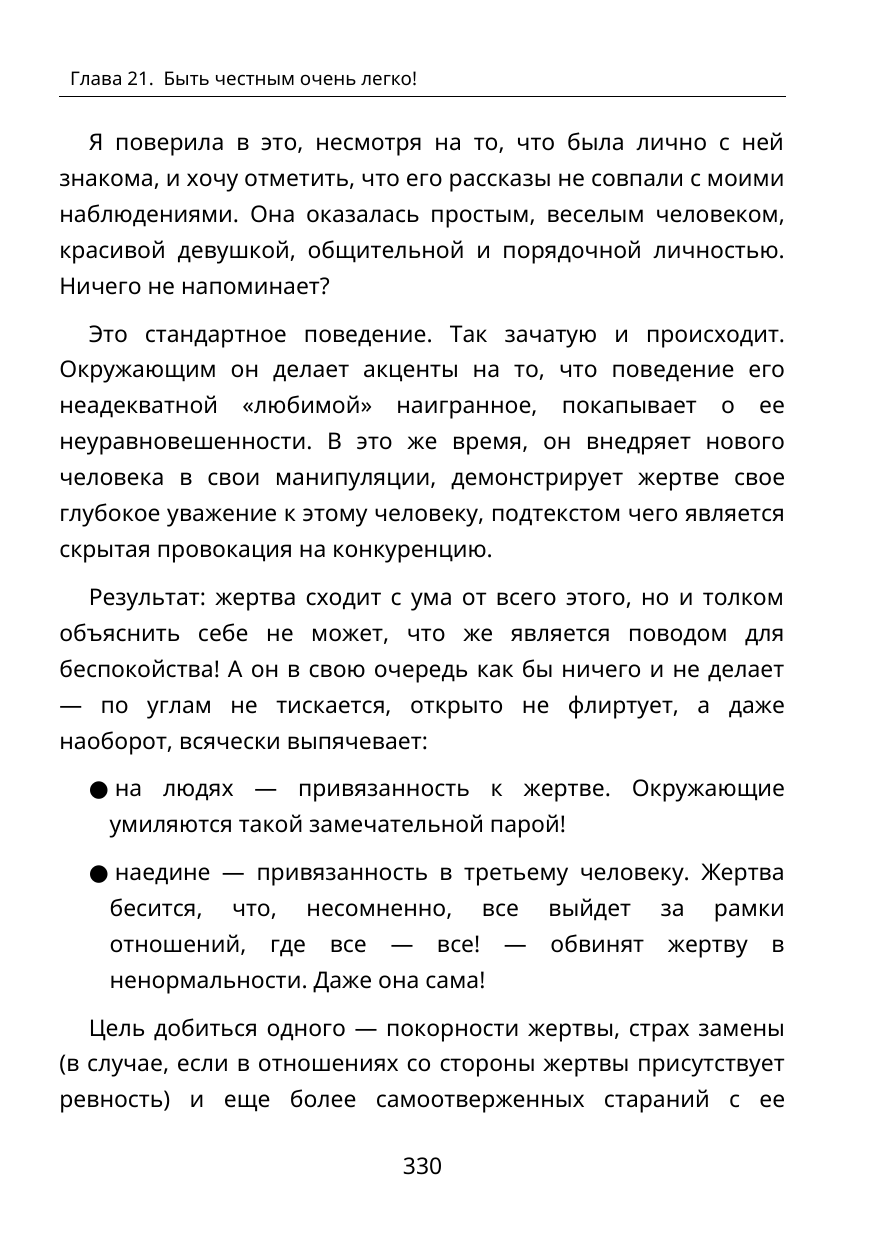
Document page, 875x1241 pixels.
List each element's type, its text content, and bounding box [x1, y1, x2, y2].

text Это стандартное поведение. Так зачатую и происходит. Окружающим он делает акценты на то, что поведение его неадекватной «любимой» наигранное, покапывает о ее неуравновешенности. В это же время, он внедряет нового человека в свои манипуляции, демонстрирует жертве свое глубокое уважение к этому человеку, подтекстом чего является скрытая провокация на конкуренцию. [59, 317, 786, 564]
list наедине — привязанность в третьему человеку. Жертва бесится, что, несомненно, все выйдет за рамки отношений, где все — все! — обвинят жертву в ненормальности. Даже она сама! [88, 856, 786, 995]
text Результат: жертва сходит с ума от всего этого, но и толком объяснить себе не может, что же является поводом для беспокойства! А он в свою очередь как бы ничего и не делает — по углам не тискается, открыто не флиртует, а даже наоборот, всячески выпячевает: [59, 581, 786, 756]
text Я поверила в это, несмотря на то, что была лично с ней знакома, и хочу отметить, что его рассказы не совпали с моими наблюдениями. Она оказалась простым, веселым человеком, красивой девушкой, общительной и порядочной личностью. Ничего не напоминает? [59, 126, 786, 301]
list на людях — привязанность к жертве. Окружающие умиляются такой замечательной парой! [88, 772, 786, 839]
text Цель добиться одного — покорности жертвы, страх замены (в случае, если в отношениях со стороны жертвы присутствует ревность) и еще более самоотверженных стараний с ее [59, 1011, 786, 1114]
